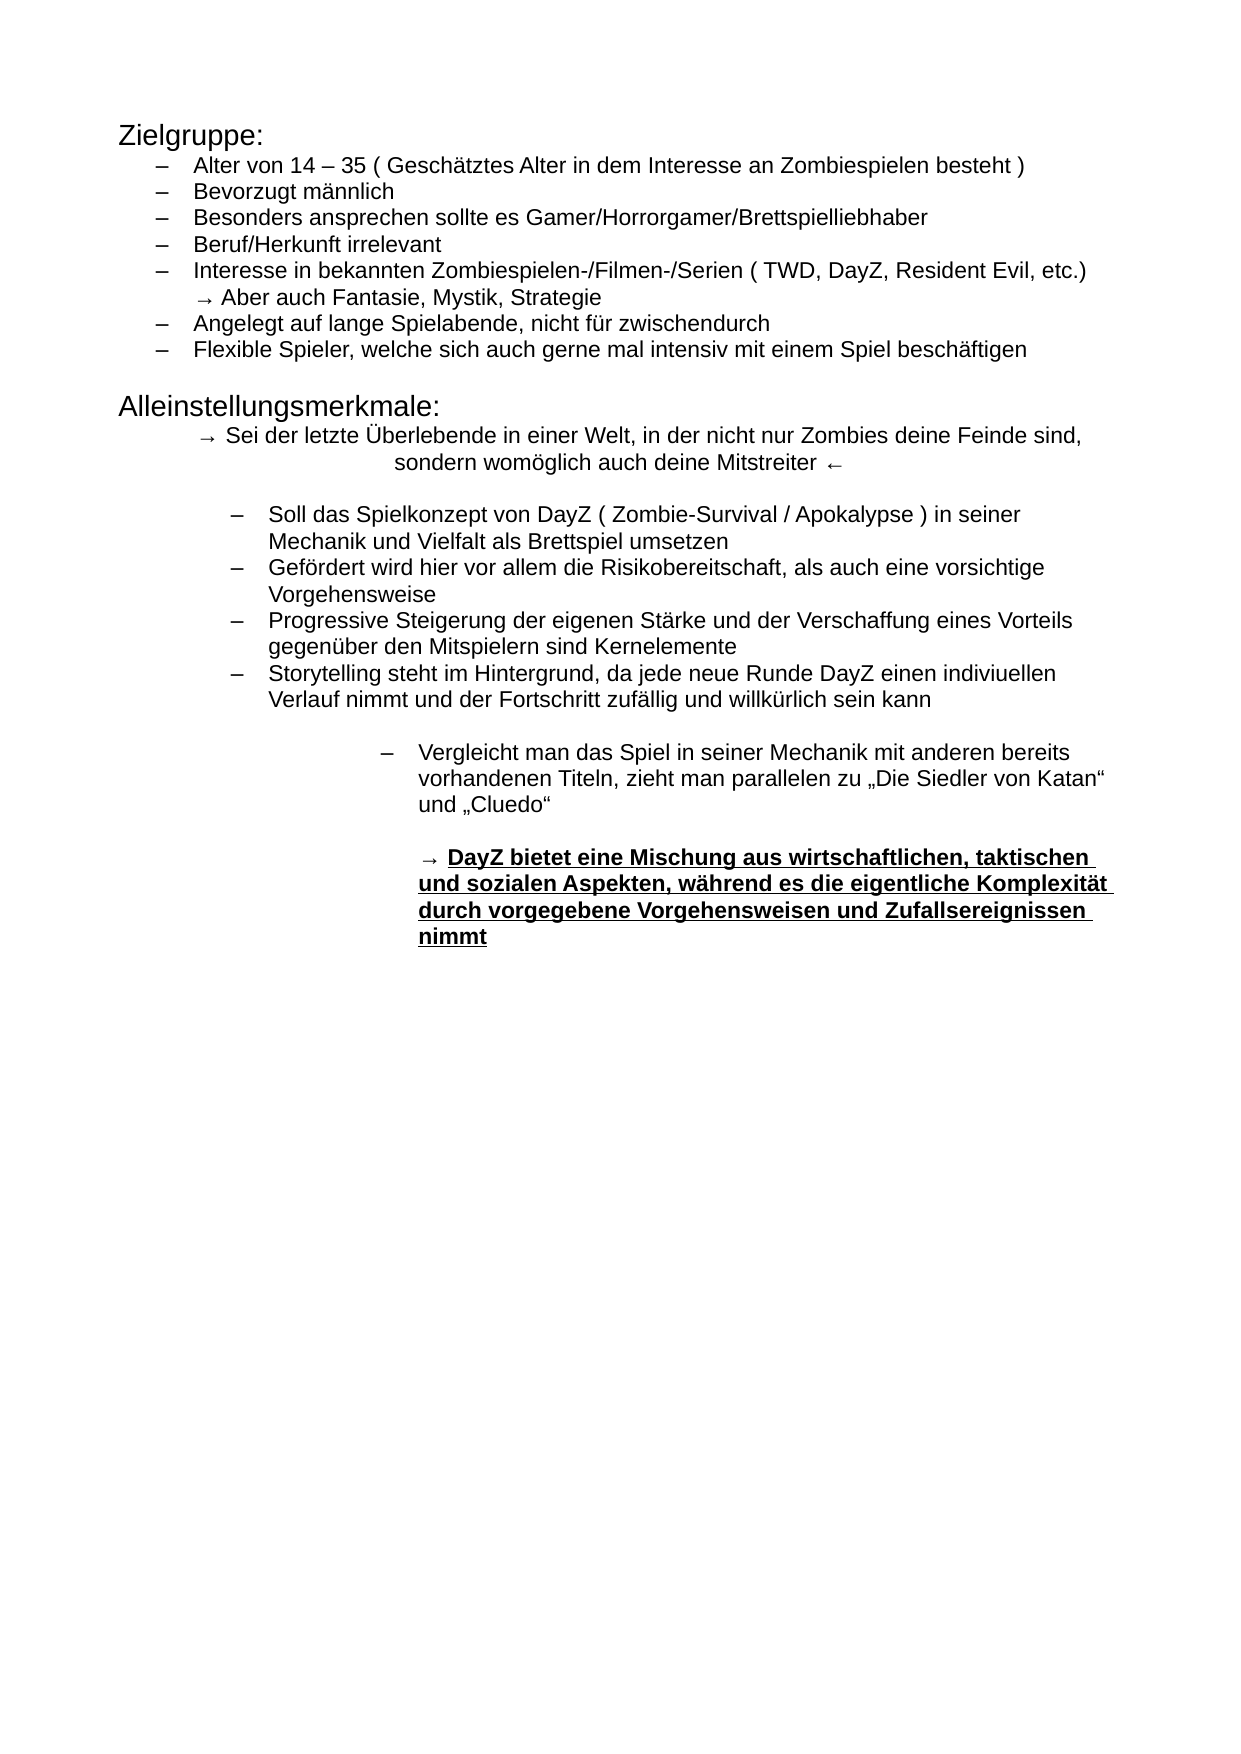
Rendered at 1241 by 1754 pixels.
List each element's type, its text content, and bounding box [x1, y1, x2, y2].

list und „Cluedo“ [381, 791, 1122, 818]
list → DayZ bietet eine Mischung aus wirtschaftlichen, taktischen und sozialen Aspekten, während es die eigentliche Komplexität durch vorgegebene Vorgehensweisen und Zufallsereignissen nimmt [381, 844, 1122, 949]
list Alter von 14 – 35 ( Geschätztes Alter in dem Interesse an Zombiespielen besteht ) [156, 152, 1122, 178]
list Beruf/Herkunft irrelevant [156, 231, 1122, 257]
list Bevorzugt männlich [156, 178, 1122, 204]
list → Aber auch Fantasie, Mystik, Strategie [156, 283, 1122, 310]
list Interesse in bekannten Zombiespielen-/Filmen-/Serien ( TWD, DayZ, Resident Evil, etc.) [156, 257, 1122, 283]
list Soll das Spielkonzept von DayZ ( Zombie-Survival / Apokalypse ) in seiner Mechanik und Vielfalt als Brettspiel umsetzen [231, 501, 1122, 554]
list Gefördert wird hier vor allem die Risikobereitschaft, als auch eine vorsichtige [231, 554, 1122, 581]
list Flexible Spieler, welche sich auch gerne mal intensiv mit einem Spiel beschäftigen [156, 336, 1122, 362]
list Verlauf nimmt und der Fortschritt zufällig und willkürlich sein kann [231, 686, 1122, 712]
list Vorgehensweise [231, 581, 1122, 607]
list Vergleicht man das Spiel in seiner Mechanik mit anderen bereits vorhandenen Titeln, zieht man parallelen zu „Die Siedler von Katan“ [381, 739, 1122, 791]
list Storytelling steht im Hintergrund, da jede neue Runde DayZ einen indiviuellen [231, 659, 1122, 686]
list Angelegt auf lange Spielabende, nicht für zwischendurch [156, 310, 1122, 336]
list gegenüber den Mitspielern sind Kernelemente [231, 633, 1122, 659]
text → Sei der letzte Überlebende in einer Welt, in der nicht nur Zombies deine Feinde sind, sondern womöglich auch deine Mitstreiter ← [118, 422, 1122, 475]
list Besonders ansprechen sollte es Gamer/Horrorgamer/Brettspielliebhaber [156, 204, 1122, 231]
text Alleinstellungsmerkmale: [118, 389, 1122, 422]
list Progressive Steigerung der eigenen Stärke und der Verschaffung eines Vorteils [231, 607, 1122, 633]
text Zielgruppe: [118, 118, 1122, 152]
